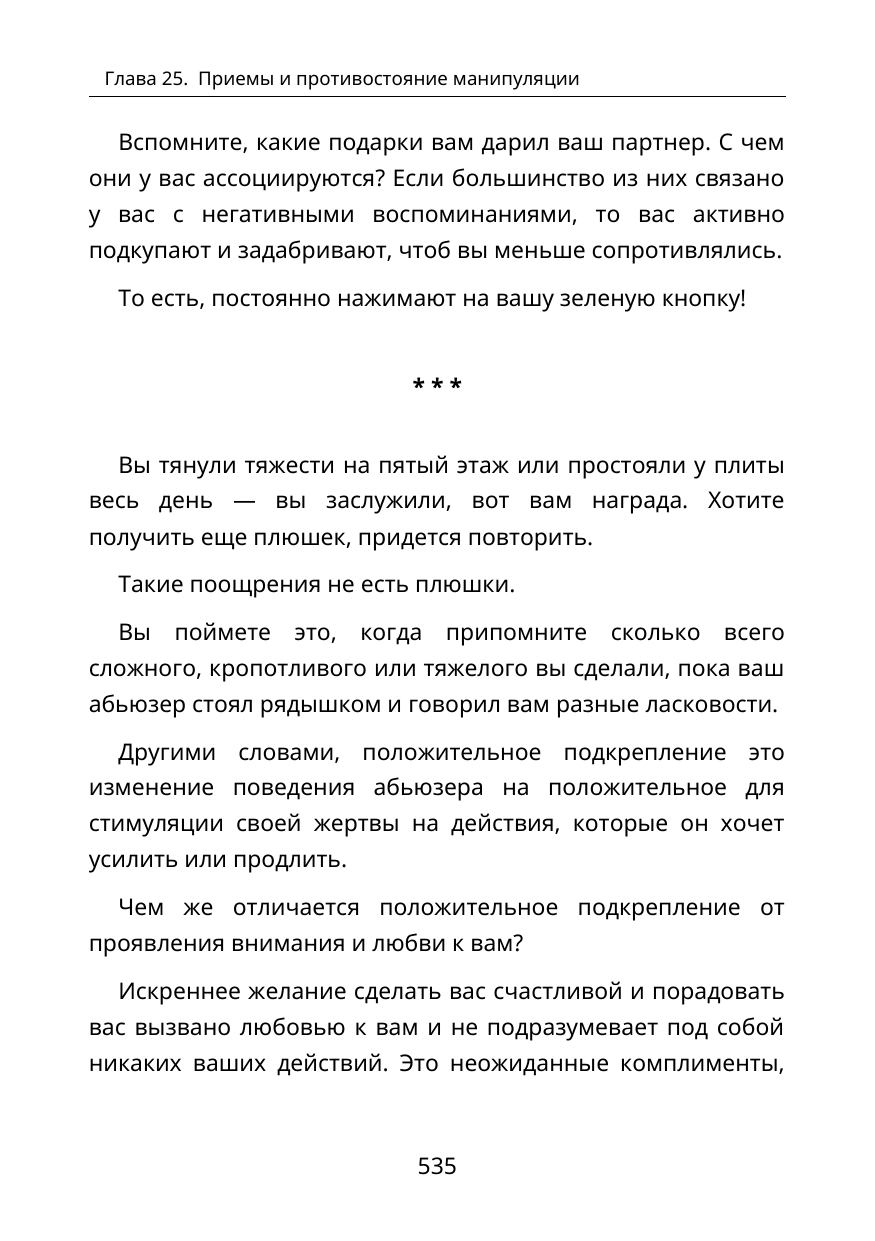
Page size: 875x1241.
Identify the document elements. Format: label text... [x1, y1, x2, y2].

text Такие поощрения не есть плюшки. [88, 568, 786, 599]
text Вспомните, какие подарки вам дарил ваш партнер. С чем они у вас ассоциируются? Если большинство из них связано у вас с негативными воспоминаниями, то вас активно подкупают и задабривают, чтоб вы меньше сопротивлялись. [88, 126, 786, 265]
text Чем же отличается положительное подкрепление от проявления внимания и любви к вам? [88, 891, 786, 958]
subtitle * * * [88, 371, 786, 402]
text Вы поймете это, когда припомните сколько всего сложного, кропотливого или тяжелого вы сделали, пока ваш абьюзер стоял рядышком и говорил вам разные ласковости. [88, 616, 786, 719]
text Другими словами, положительное подкрепление это изменение поведения абьюзера на положительное для стимуляции своей жертвы на действия, которые он хочет усилить или продлить. [88, 735, 786, 874]
text Вы тянули тяжести на пятый этаж или простояли у плиты весь день — вы заслужили, вот вам награда. Хотите получить еще плюшек, придется повторить. [88, 448, 786, 552]
text То есть, постоянно нажимают на вашу зеленую кнопку! [88, 282, 786, 313]
text Искреннее желание сделать вас счастливой и порадовать вас вызвано любовью к вам и не подразумевает под собой никаких ваших действий. Это неожиданные комплименты, [88, 974, 786, 1078]
